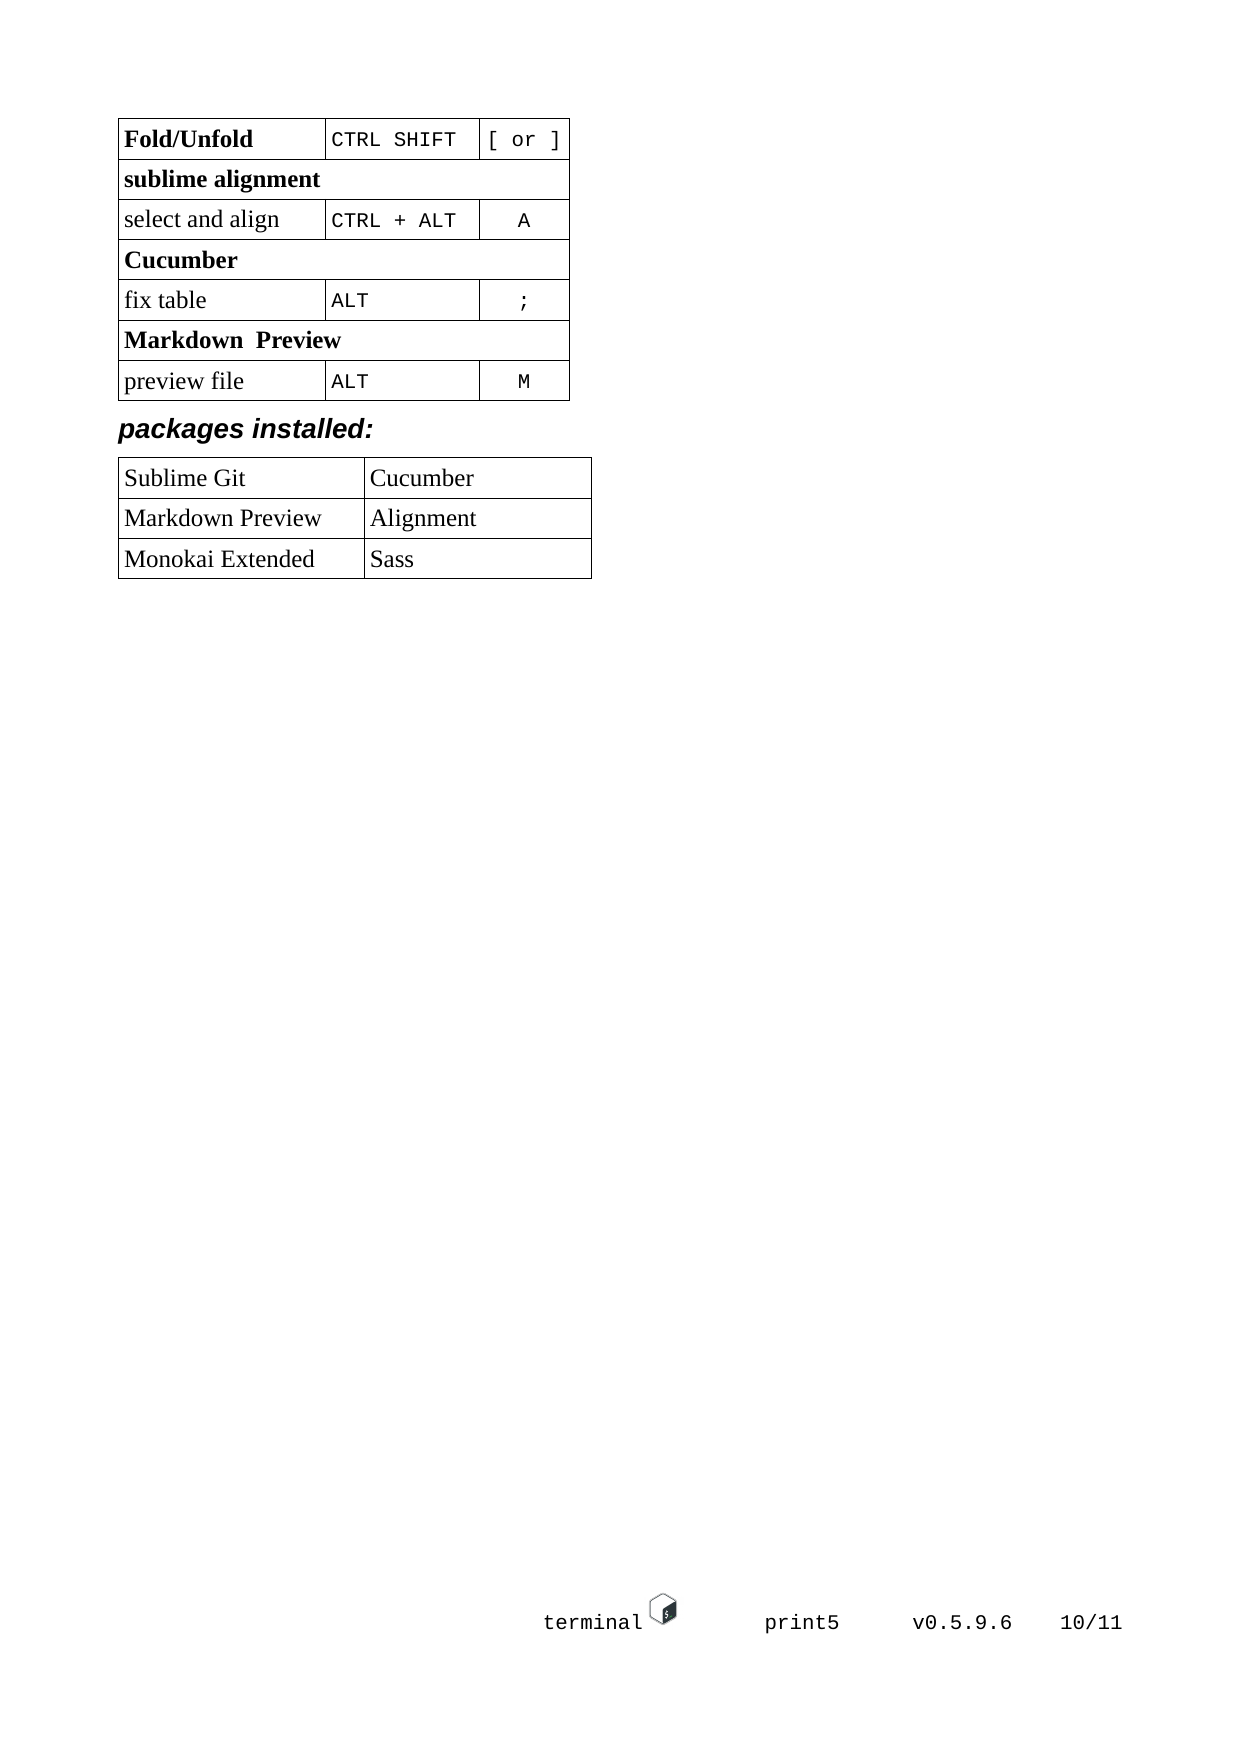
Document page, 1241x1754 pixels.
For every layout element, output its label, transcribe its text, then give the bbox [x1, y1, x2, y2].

table_cell Cucumber [119, 240, 569, 279]
table_cell Fold/Unfold [119, 119, 325, 158]
table_cell ALT [326, 361, 479, 400]
table_cell A [480, 200, 569, 239]
table_header Cucumber [365, 458, 591, 498]
table_cell Sass [365, 539, 591, 578]
table_header Sublime Git [119, 458, 364, 498]
table_cell Monokai Extended [119, 539, 364, 578]
table_cell CTRL SHIFT [326, 119, 479, 158]
table_cell sublime alignment [119, 160, 569, 199]
picture [642, 1588, 684, 1630]
table_cell M [480, 361, 569, 400]
table_cell ; [480, 280, 569, 320]
table_cell preview file [119, 361, 325, 400]
table_cell ALT [326, 280, 479, 320]
table_cell [ or ] [480, 119, 569, 158]
table_cell select and align [119, 200, 325, 239]
table_cell Markdown Preview [119, 321, 569, 360]
table_cell Markdown Preview [119, 499, 364, 538]
table_cell fix table [119, 280, 325, 320]
table_cell CTRL + ALT [326, 200, 479, 239]
subtitle packages installed: [118, 413, 591, 445]
table_cell Alignment [365, 499, 591, 538]
